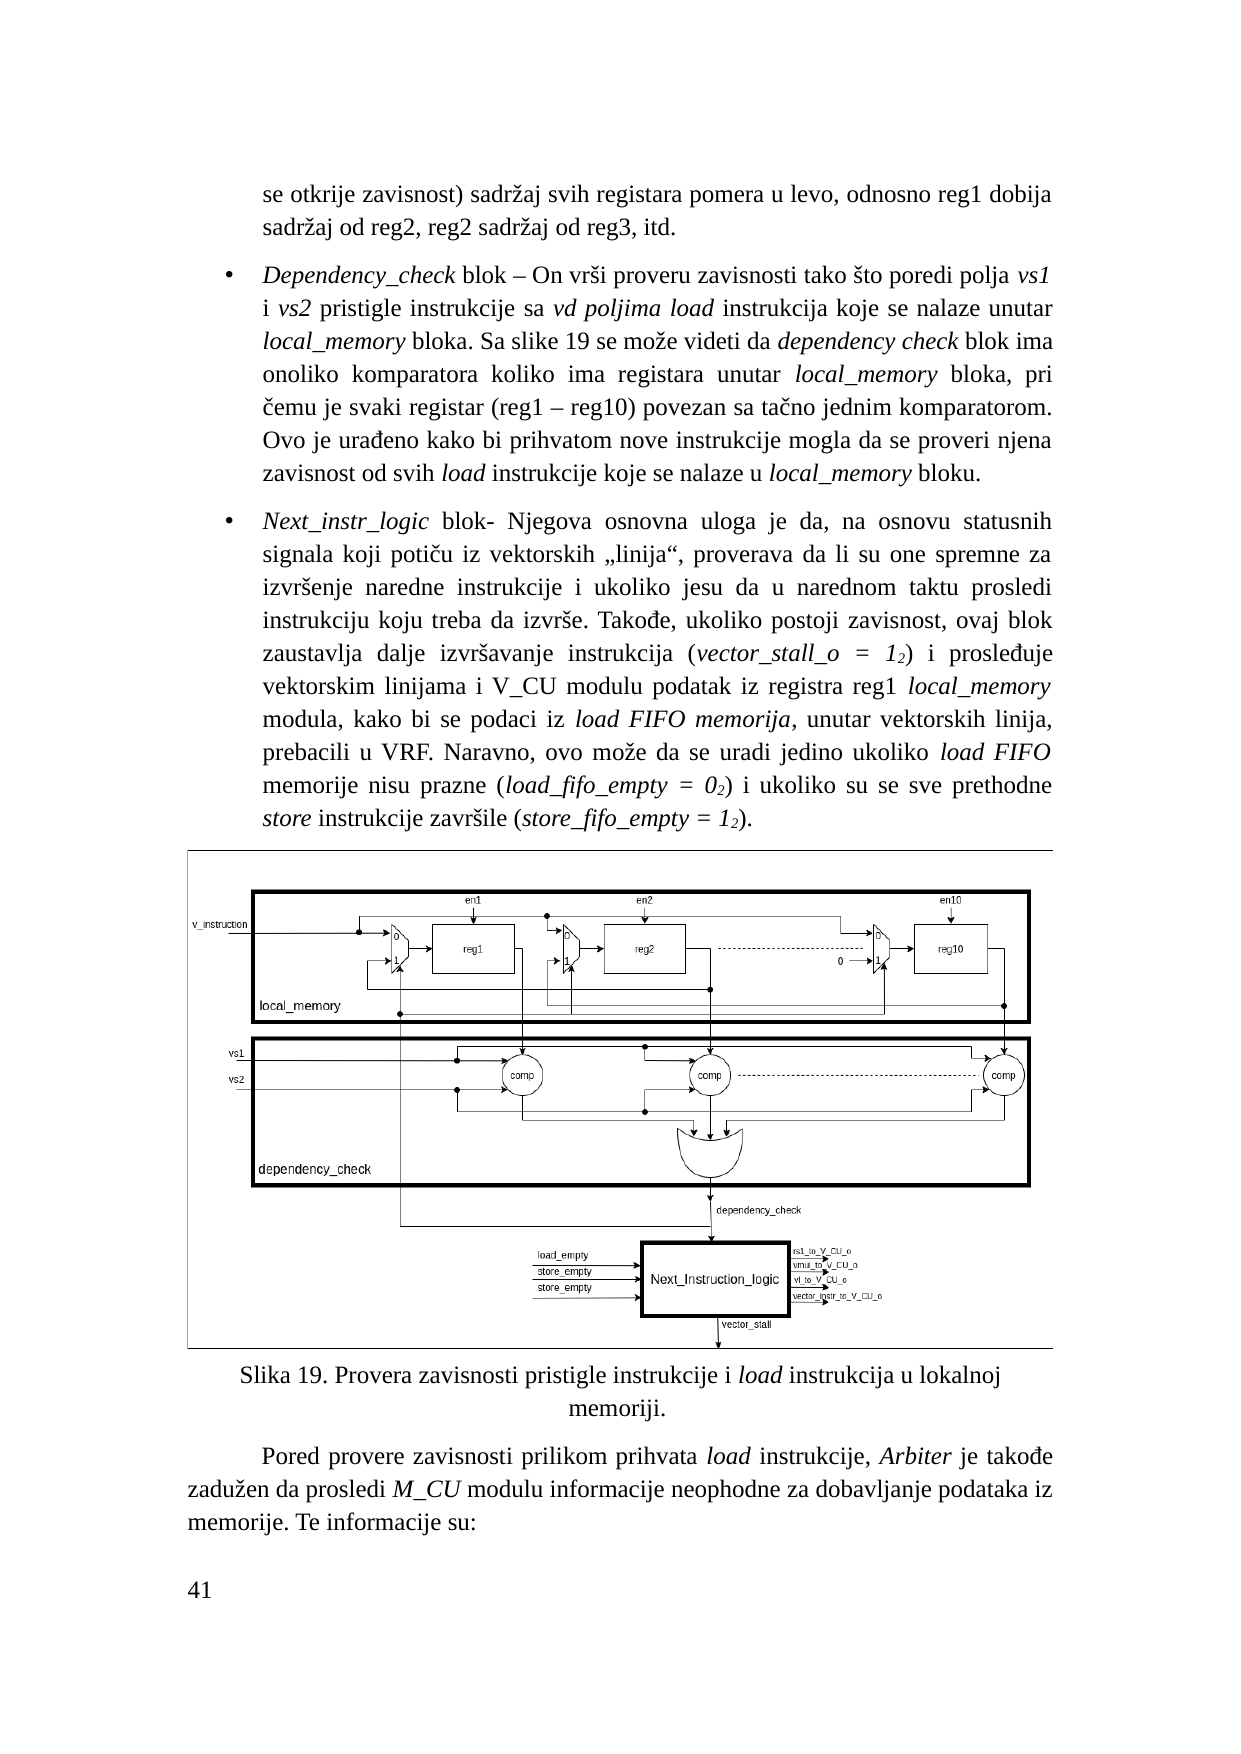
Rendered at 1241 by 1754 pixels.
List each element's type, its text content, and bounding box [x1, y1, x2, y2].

list Dependency_check blok – On vrši proveru zavisnosti tako što poredi polja vs1 i vs2 pristigle instrukcije sa vd poljima load instrukcija koje se nalaze unutar local_memory bloka. Sa slike 19 se može videti da dependency check blok ima onoliko komparatora koliko ima registara unutar local_memory bloka, pri čemu je svaki registar (reg1 – reg10) povezan sa tačno jednim komparatorom. Ovo je urađeno kako bi prihvatom nove instrukcije mogla da se proveri njena zavisnost od svih load instrukcije koje se nalaze u local_memory bloku. [225, 260, 1053, 487]
list se otkrije zavisnost) sadržaj svih registara pomera u levo, odnosno reg1 dobija sadržaj od reg2, reg2 sadržaj od reg3, itd. [225, 179, 1053, 241]
picture [187, 850, 1053, 1356]
text Pored provere zavisnosti prilikom prihvata load instrukcije, Arbiter je takođe zadužen da prosledi M_CU modulu informacije neophodne za dobavljanje podataka iz memorije. Te informacije su: [187, 1441, 1053, 1536]
text Slika 19. Provera zavisnosti pristigle instrukcije i load instrukcija u lokalnoj memoriji. [187, 1356, 1053, 1422]
list Next_instr_logic blok- Njegova osnovna uloga je da, na osnovu statusnih signala koji potiču iz vektorskih „linija“, proverava da li su one spremne za izvršenje naredne instrukcije i ukoliko jesu da u narednom taktu prosledi instrukciju koju treba da izvrše. Takođe, ukoliko postoji zavisnost, ovaj blok zaustavlja dalje izvršavanje instrukcija (vector_stall_o = 12) i prosleđuje vektorskim linijama i V_CU modulu podatak iz registra reg1 local_memory modula, kako bi se podaci iz load FIFO memorija, unutar vektorskih linija, prebacili u VRF. Naravno, ovo može da se uradi jedino ukoliko load FIFO memorije nisu prazne (load_fifo_empty = 02) i ukoliko su se sve prethodne store instrukcije završile (store_fifo_empty = 12). [225, 506, 1053, 832]
